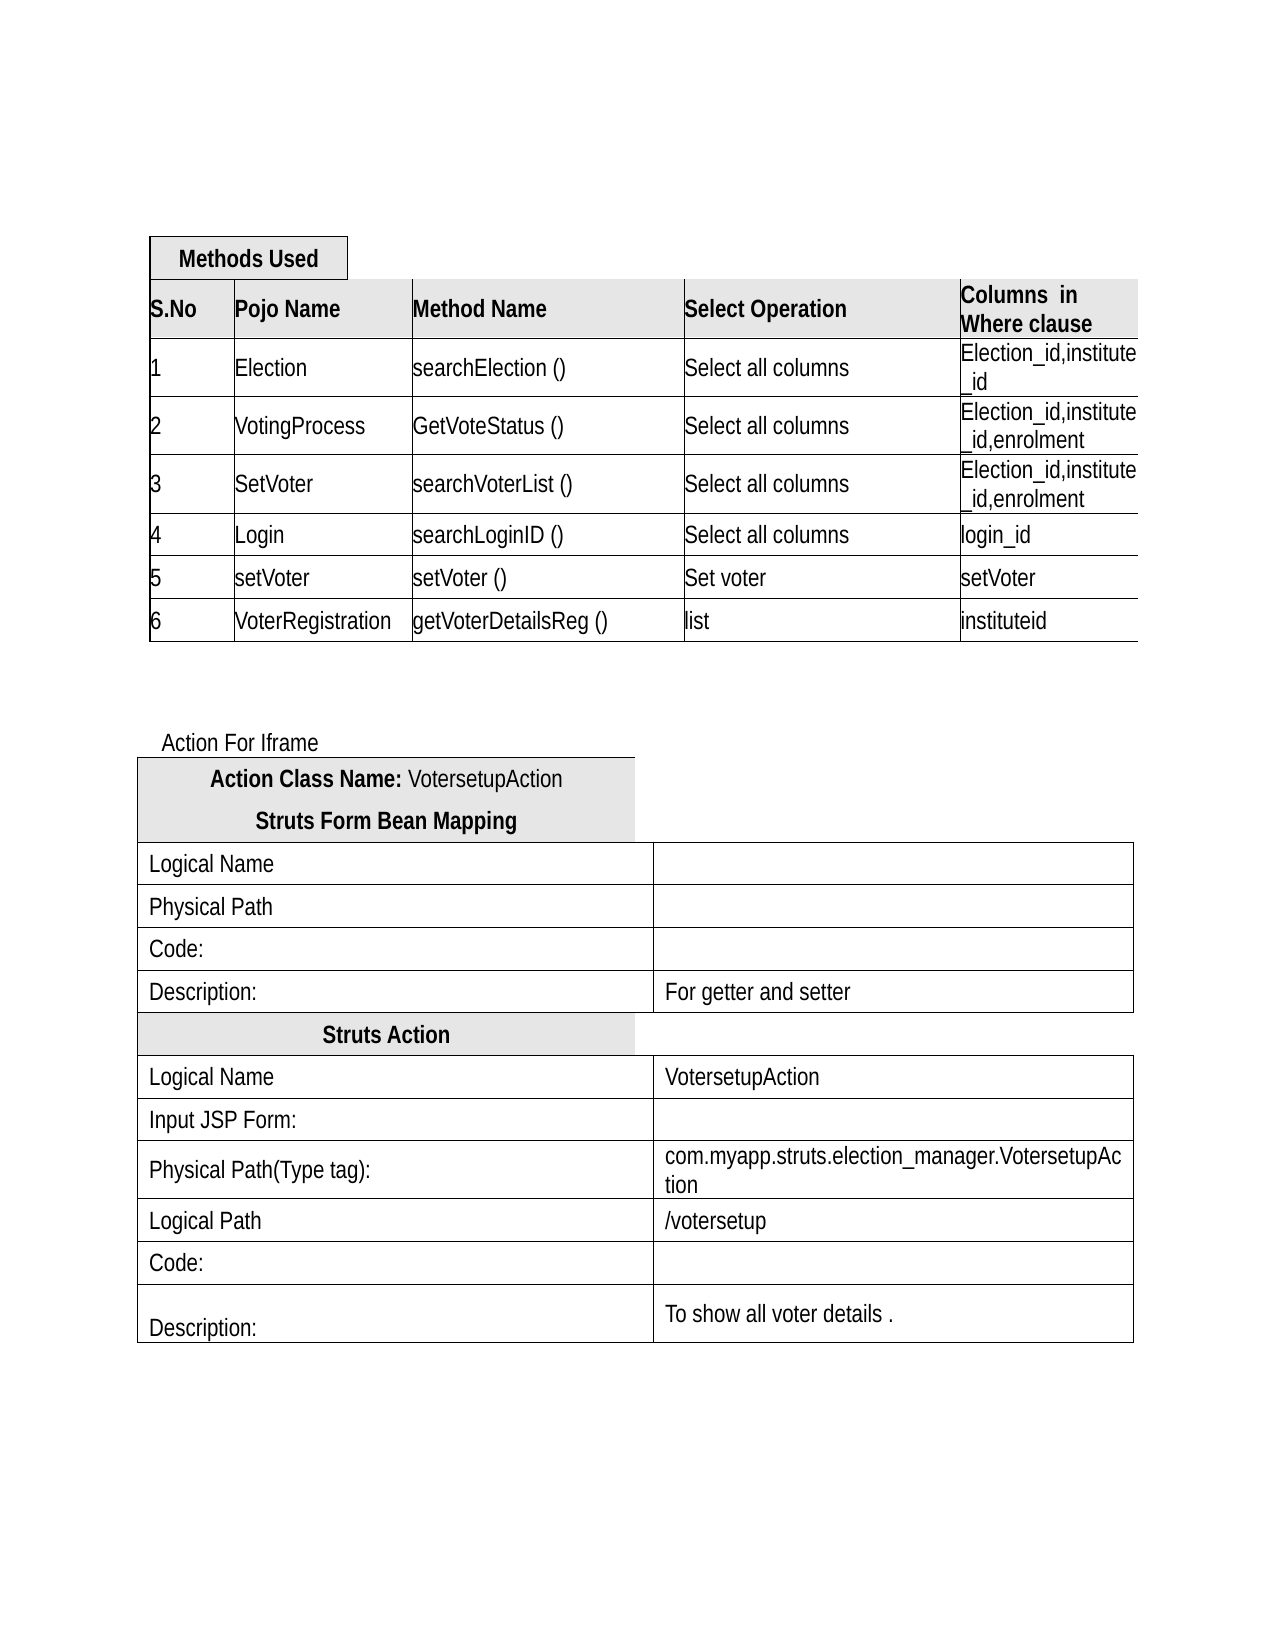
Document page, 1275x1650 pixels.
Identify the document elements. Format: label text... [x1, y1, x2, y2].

table_cell Physical Path(Type tag): [138, 1141, 653, 1198]
table_cell VoterRegistration [235, 599, 412, 641]
table_cell instituteid [961, 599, 1138, 641]
table_cell [654, 885, 1133, 927]
table_cell Input JSP Form: [138, 1099, 653, 1140]
table_cell [654, 1099, 1133, 1140]
table_cell setVoter [961, 556, 1138, 598]
table_cell Logical Name [138, 843, 653, 884]
table_cell 2 [151, 397, 234, 454]
table_cell [635, 799, 1133, 842]
table_cell GetVoteStatus () [413, 397, 684, 454]
table_cell list [685, 599, 960, 641]
table_cell getVoterDetailsReg () [413, 599, 684, 641]
table_cell Struts Action [138, 1013, 635, 1055]
table_cell [654, 928, 1133, 969]
table_cell setVoter () [413, 556, 684, 598]
table_header [635, 757, 1133, 799]
table_header [545, 236, 1138, 279]
table_cell Select Operation [685, 279, 960, 337]
table_cell Method Name [413, 279, 684, 337]
table_cell Election_id,institute_id,enrolment [961, 455, 1138, 512]
table_cell Select all columns [685, 339, 960, 396]
table_cell [635, 1013, 1133, 1055]
table_cell 5 [151, 556, 234, 598]
table_cell searchElection () [413, 339, 684, 396]
table_cell To show all voter details . [654, 1285, 1133, 1342]
table_cell Election_id,institute_id [961, 339, 1138, 396]
table_cell 3 [151, 455, 234, 512]
table_cell Set voter [685, 556, 960, 598]
table_cell Election_id,institute_id,enrolment [961, 397, 1138, 454]
table_cell For getter and setter [654, 971, 1133, 1012]
table_cell Code: [138, 1242, 653, 1283]
table_cell Select all columns [685, 514, 960, 555]
table_cell Login [235, 514, 412, 555]
table_cell com.myapp.struts.election_manager.VotersetupAction [654, 1141, 1133, 1198]
table_cell 1 [151, 339, 234, 396]
table_cell VotersetupAction [654, 1056, 1133, 1097]
table_cell /votersetup [654, 1199, 1133, 1241]
text Action For Iframe [150, 728, 1125, 757]
table_cell Election [235, 339, 412, 396]
table_cell [654, 843, 1133, 884]
table_cell VotingProcess [235, 397, 412, 454]
table_cell Select all columns [685, 455, 960, 512]
table_header Action Class Name: VotersetupAction [138, 758, 635, 799]
table_cell login_id [961, 514, 1138, 555]
table_cell searchVoterList () [413, 455, 684, 512]
table_cell Description: [138, 971, 653, 1012]
table_cell setVoter [235, 556, 412, 598]
table_header Methods Used [151, 237, 347, 279]
table_cell Description: [138, 1285, 653, 1342]
table_cell Physical Path [138, 885, 653, 927]
table_cell Logical Name [138, 1056, 653, 1097]
table_cell 6 [151, 599, 234, 641]
table_cell [654, 1242, 1133, 1283]
table_cell searchLoginID () [413, 514, 684, 555]
table_cell Columns in Where clause [961, 279, 1138, 337]
table_cell 4 [151, 514, 234, 555]
table_cell Struts Form Bean Mapping [138, 799, 635, 842]
table_cell S.No [151, 280, 234, 337]
table_header [348, 236, 545, 279]
table_cell Logical Path [138, 1199, 653, 1241]
table_cell Code: [138, 928, 653, 969]
table_cell Select all columns [685, 397, 960, 454]
table_cell SetVoter [235, 455, 412, 512]
table_cell Pojo Name [235, 279, 412, 337]
